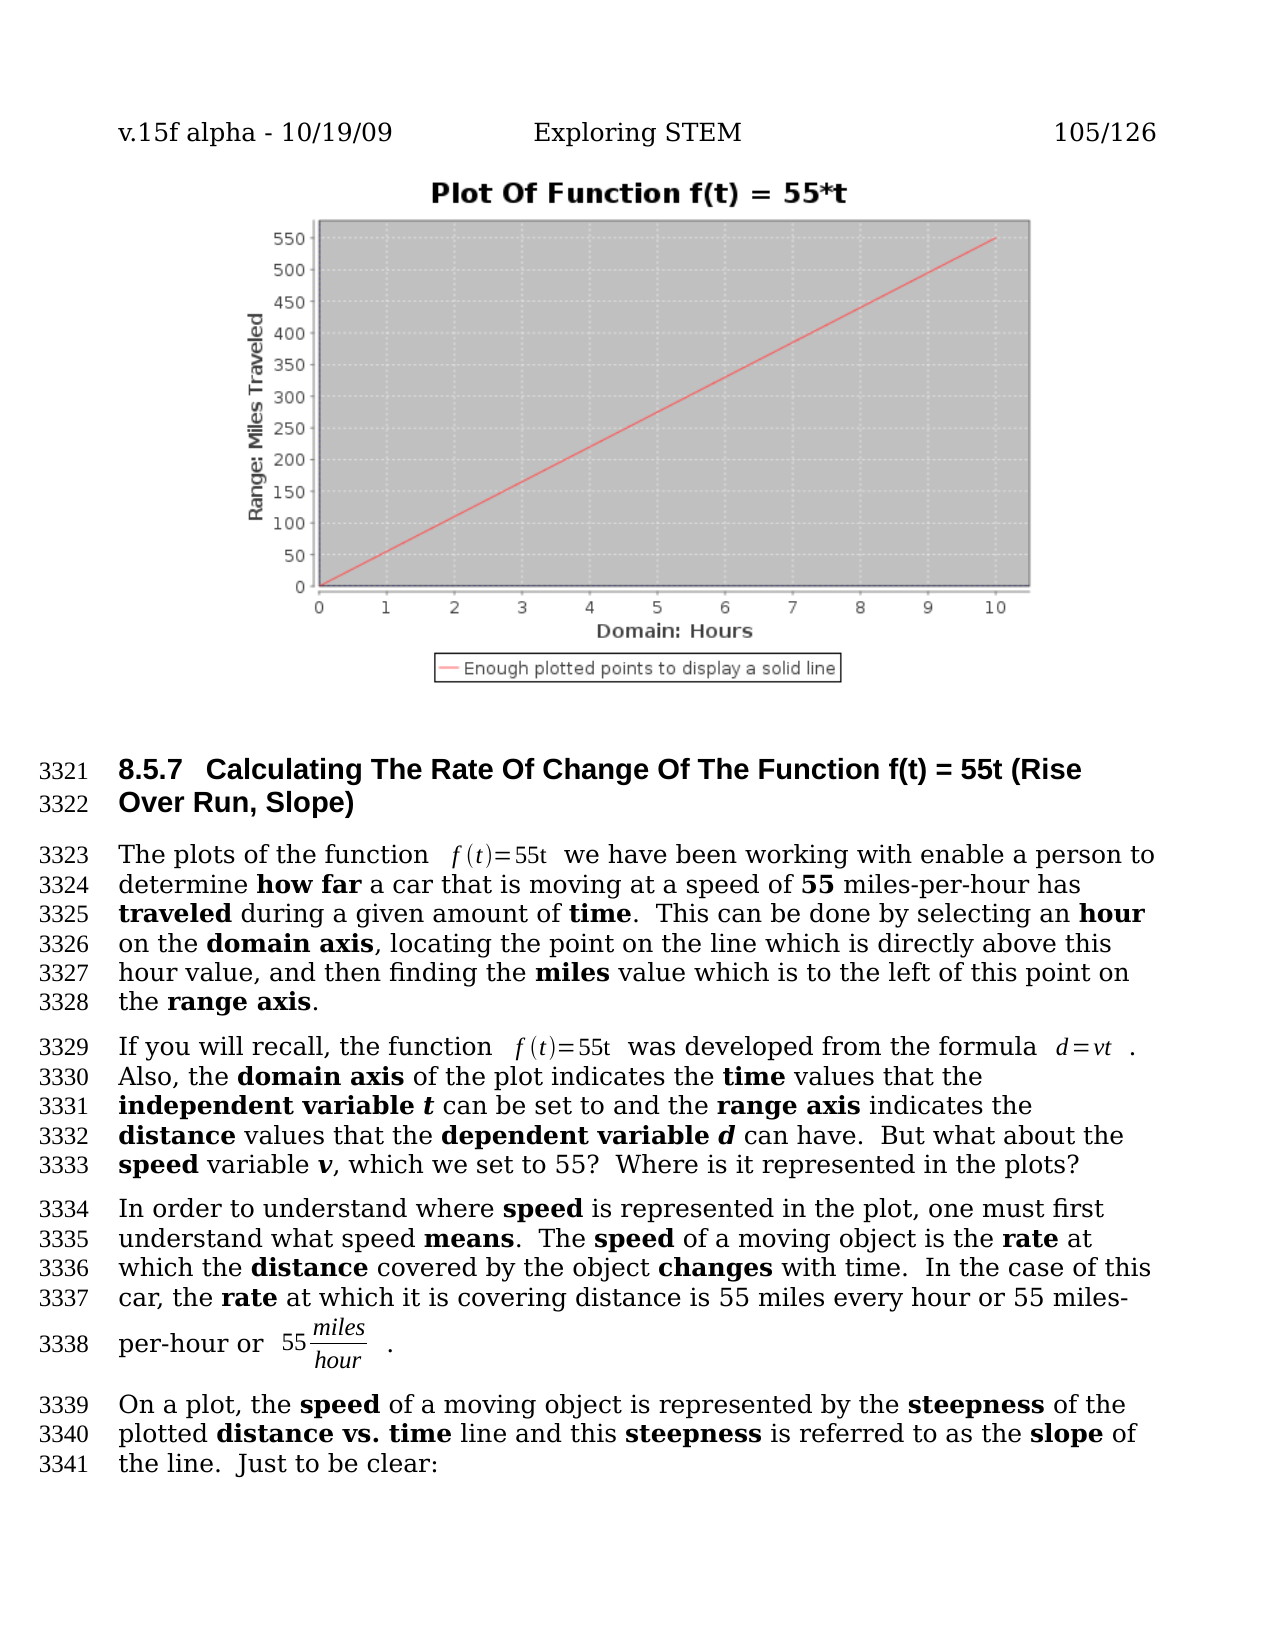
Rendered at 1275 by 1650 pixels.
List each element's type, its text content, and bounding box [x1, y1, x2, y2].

text On a plot, the speed of a moving object is represented by the steepness of the plotted distance vs. time line and this steepness is referred to as the slope of the line. Just to be clear: [118, 1390, 1157, 1478]
picture [230, 176, 1046, 684]
subtitle Calculating The Rate Of Change Of The Function f(t) = 55t (Rise Over Run, Slope) [118, 752, 1157, 819]
text In order to understand where speed is represented in the plot, one must first understand what speed means. The speed of a moving object is the rate at which the distance covered by the object changes with time. In the case of this car, the rate at which it is covering distance is 55 miles every hour or 55 miles-per-hour or. [118, 1194, 1157, 1375]
text If you will recall, the functionwas developed from the formula. Also, the domain axis of the plot indicates the time values that the independent variable t can be set to and the range axis indicates the distance values that the dependent variable d can have. But what about the speed variable v, which we set to 55? Where is it represented in the plots? [118, 1032, 1157, 1179]
text The plots of the functionwe have been working with enable a person to determine how far a car that is moving at a speed of 55 miles-per-hour has traveled during a given amount of time. This can be done by selecting an hour on the domain axis, locating the point on the line which is directly above this hour value, and then finding the miles value which is to the left of this point on the range axis. [118, 840, 1157, 1017]
